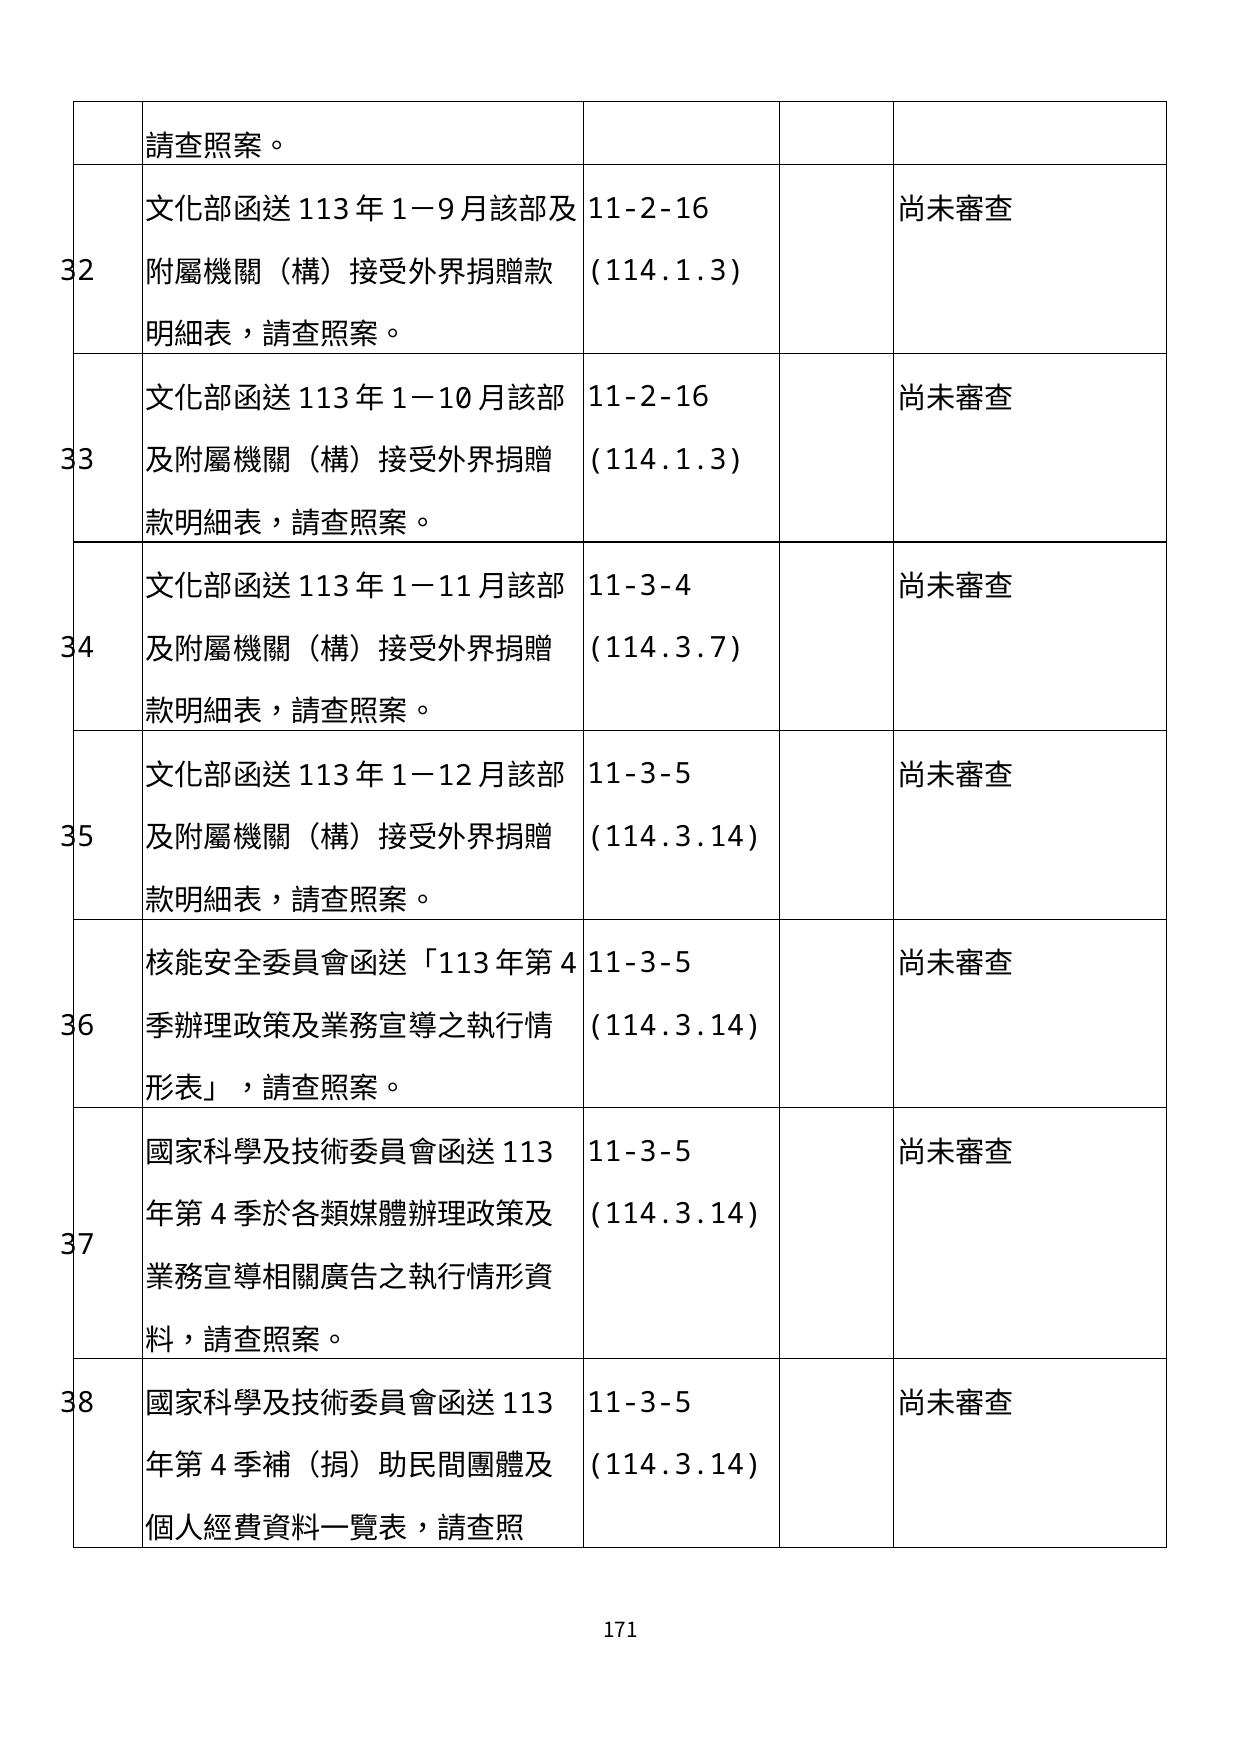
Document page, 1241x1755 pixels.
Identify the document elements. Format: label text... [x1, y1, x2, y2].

table_cell 11-3-4 (114.3.7) [584, 543, 779, 730]
table_cell 尚未審查 [894, 920, 1166, 1107]
table_cell 尚未審查 [894, 354, 1166, 541]
table_cell 尚未審查 [894, 543, 1166, 730]
table_cell 11-3-5 (114.3.14) [584, 920, 779, 1107]
table_cell 尚未審查 [894, 165, 1166, 353]
table_cell [780, 102, 893, 164]
table_cell [780, 1108, 893, 1358]
table_cell [780, 1359, 893, 1547]
table_cell 11-3-5 (114.3.14) [584, 1359, 779, 1547]
table_cell 11-2-16 (114.1.3) [584, 354, 779, 541]
table_cell 尚未審查 [894, 1108, 1166, 1358]
table_cell 11-3-5 (114.3.14) [584, 1108, 779, 1358]
table_cell [74, 543, 142, 730]
table_cell [74, 102, 142, 164]
table_cell [74, 354, 142, 541]
table_cell [74, 920, 142, 1107]
table_cell [780, 354, 893, 541]
table_cell [894, 102, 1166, 164]
table_cell [780, 165, 893, 353]
table_cell 11-3-5 (114.3.14) [584, 731, 779, 918]
table_cell [780, 920, 893, 1107]
table_cell [74, 1108, 142, 1358]
table_cell [780, 543, 893, 730]
table_cell 尚未審查 [894, 1359, 1166, 1547]
table_cell [74, 165, 142, 353]
table_cell 尚未審查 [894, 731, 1166, 918]
table_cell 11-2-16 (114.1.3) [584, 165, 779, 353]
table_cell [74, 731, 142, 918]
table_cell [74, 1359, 142, 1547]
table_cell [584, 102, 779, 164]
table_cell [780, 731, 893, 918]
